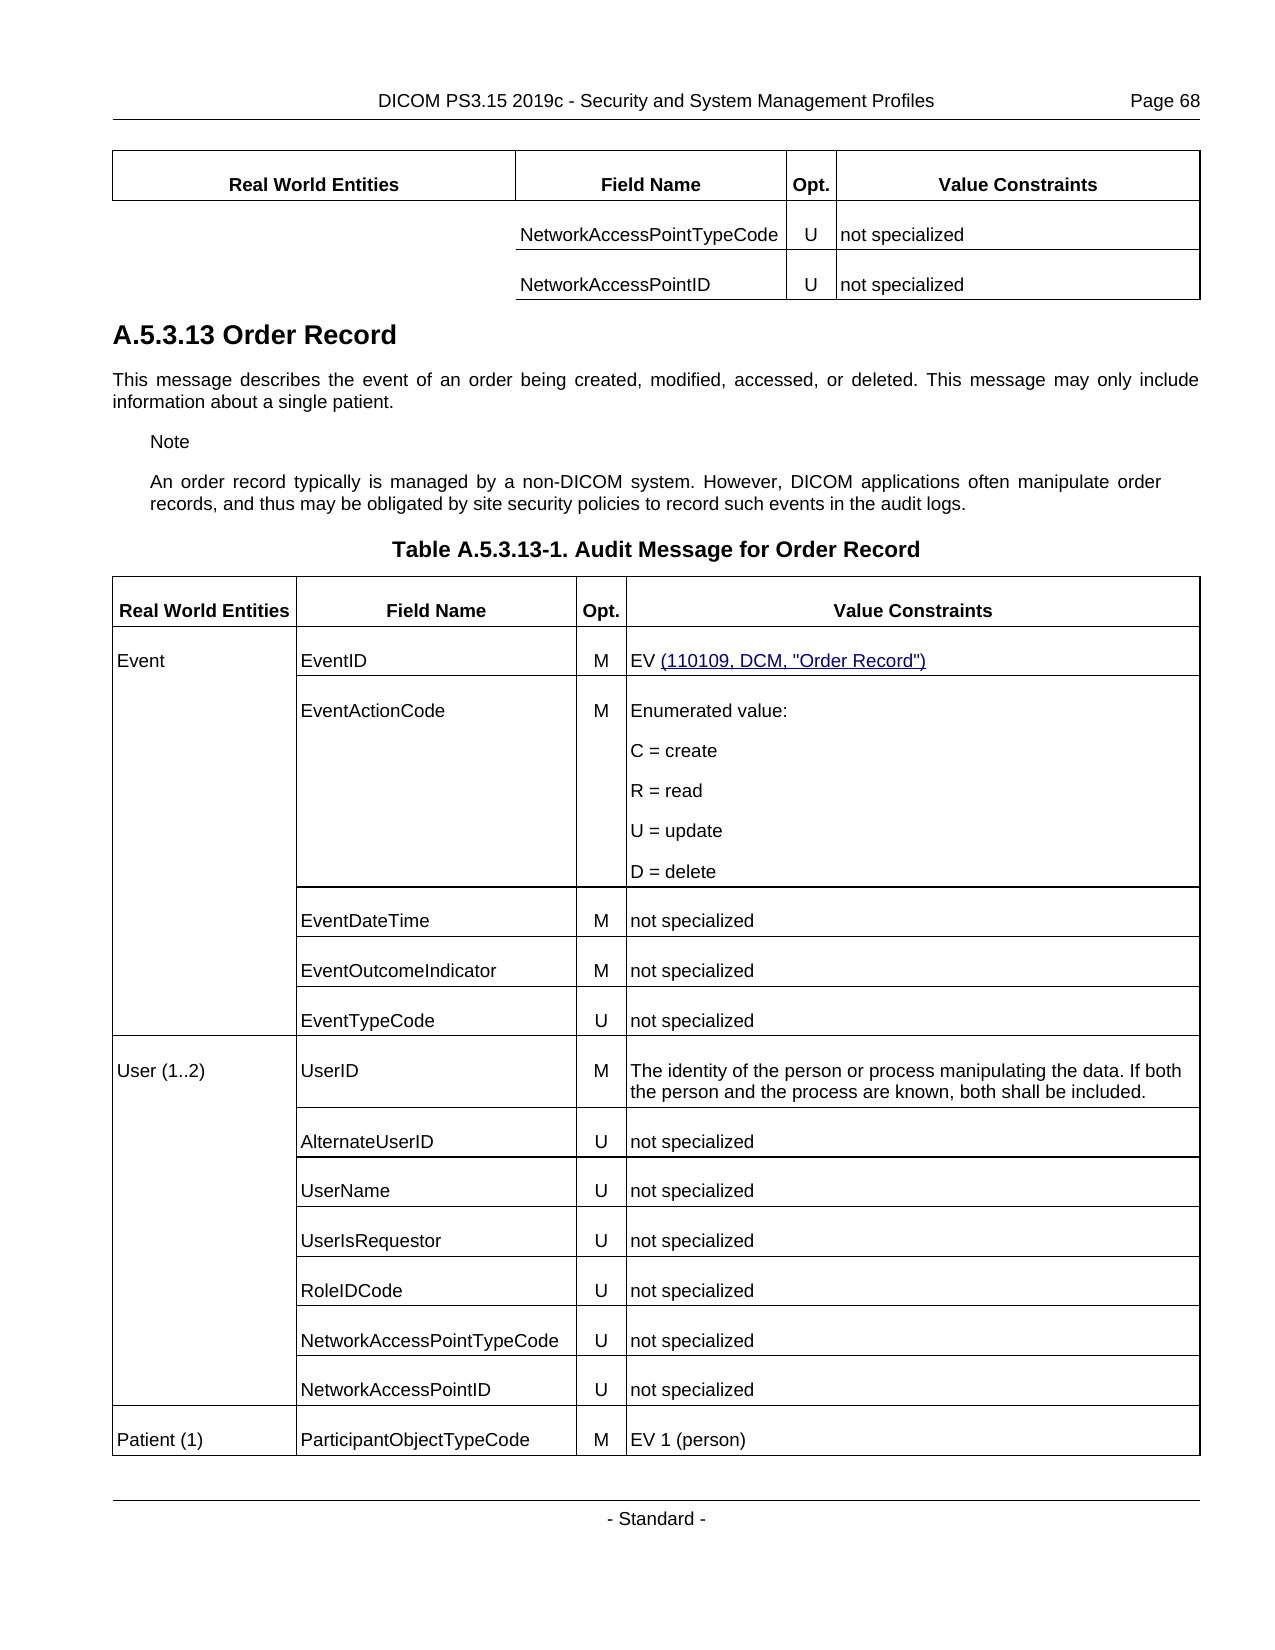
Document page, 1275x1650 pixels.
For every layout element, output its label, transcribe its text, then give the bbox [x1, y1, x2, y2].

table_cell NetworkAccessPointID [516, 250, 786, 299]
table_cell EventID [297, 627, 576, 675]
table_cell NetworkAccessPointTypeCode [297, 1306, 576, 1355]
table_cell M [577, 1036, 626, 1107]
table_header Field Name [297, 577, 576, 626]
table_cell AlternateUserID [297, 1108, 576, 1156]
table_cell not specialized [627, 1356, 1199, 1405]
table_cell M [577, 937, 626, 986]
table_cell The identity of the person or process manipulating the data. If both the person and the process are known, both shall be included. [627, 1036, 1199, 1107]
table_header Field Name [516, 151, 786, 200]
table_cell NetworkAccessPointTypeCode [516, 201, 786, 249]
table_header Real World Entities [113, 151, 515, 200]
table_cell EventActionCode [297, 676, 576, 886]
text A.5.3.13 Order Record [112, 319, 1200, 350]
table_cell U [787, 201, 836, 249]
table_cell ParticipantObjectTypeCode [297, 1406, 576, 1454]
text This message describes the event of an order being created, modified, accessed, or deleted. This message may only include information about a single patient. [112, 369, 1200, 412]
table_cell U [577, 1158, 626, 1206]
table_cell Enumerated value: C = create R = read U = update D = delete [627, 676, 1199, 886]
table_cell User (1..2) [113, 1036, 296, 1405]
table_cell U [787, 250, 836, 299]
table_header Opt. [787, 151, 836, 200]
table_header Value Constraints [837, 151, 1199, 200]
table_cell EventTypeCode [297, 987, 576, 1035]
table_cell M [577, 888, 626, 936]
table_cell M [577, 1406, 626, 1454]
table_cell UserID [297, 1036, 576, 1107]
table_cell not specialized [627, 888, 1199, 936]
table_cell U [577, 1257, 626, 1305]
table_cell UserIsRequestor [297, 1207, 576, 1256]
table_cell U [577, 1306, 626, 1355]
table_cell not specialized [627, 937, 1199, 986]
table_header Value Constraints [627, 577, 1199, 626]
table_cell U [577, 1108, 626, 1156]
table_cell M [577, 627, 626, 675]
table_cell not specialized [627, 1108, 1199, 1156]
table_cell U [577, 987, 626, 1035]
table_cell RoleIDCode [297, 1257, 576, 1305]
text An order record typically is managed by a non-DICOM system. However, DICOM applications often manipulate order records, and thus may be obligated by site security policies to record such events in the audit logs. [150, 471, 1162, 514]
table_header Opt. [577, 577, 626, 626]
table_cell EventOutcomeIndicator [297, 937, 576, 986]
table_cell not specialized [837, 250, 1199, 299]
table_cell not specialized [627, 1207, 1199, 1256]
table_cell not specialized [627, 1306, 1199, 1355]
table_cell M [577, 676, 626, 886]
text Note [150, 431, 1162, 452]
table_cell not specialized [627, 987, 1199, 1035]
table_header Real World Entities [113, 577, 296, 626]
table_cell not specialized [627, 1158, 1199, 1206]
table_cell NetworkAccessPointID [297, 1356, 576, 1405]
table_cell Event [113, 627, 296, 1035]
table_cell EV 1 (person) [627, 1406, 1199, 1454]
table_cell UserName [297, 1158, 576, 1206]
table_cell U [577, 1356, 626, 1405]
table_cell EventDateTime [297, 888, 576, 936]
table_cell not specialized [627, 1257, 1199, 1305]
table_cell not specialized [837, 201, 1199, 249]
table_cell EV (110109, DCM, "Order Record") [627, 627, 1199, 675]
table_cell Patient (1) [113, 1406, 296, 1454]
table_cell U [577, 1207, 626, 1256]
text Table A.5.3.13-1. Audit Message for Order Record [112, 537, 1200, 562]
